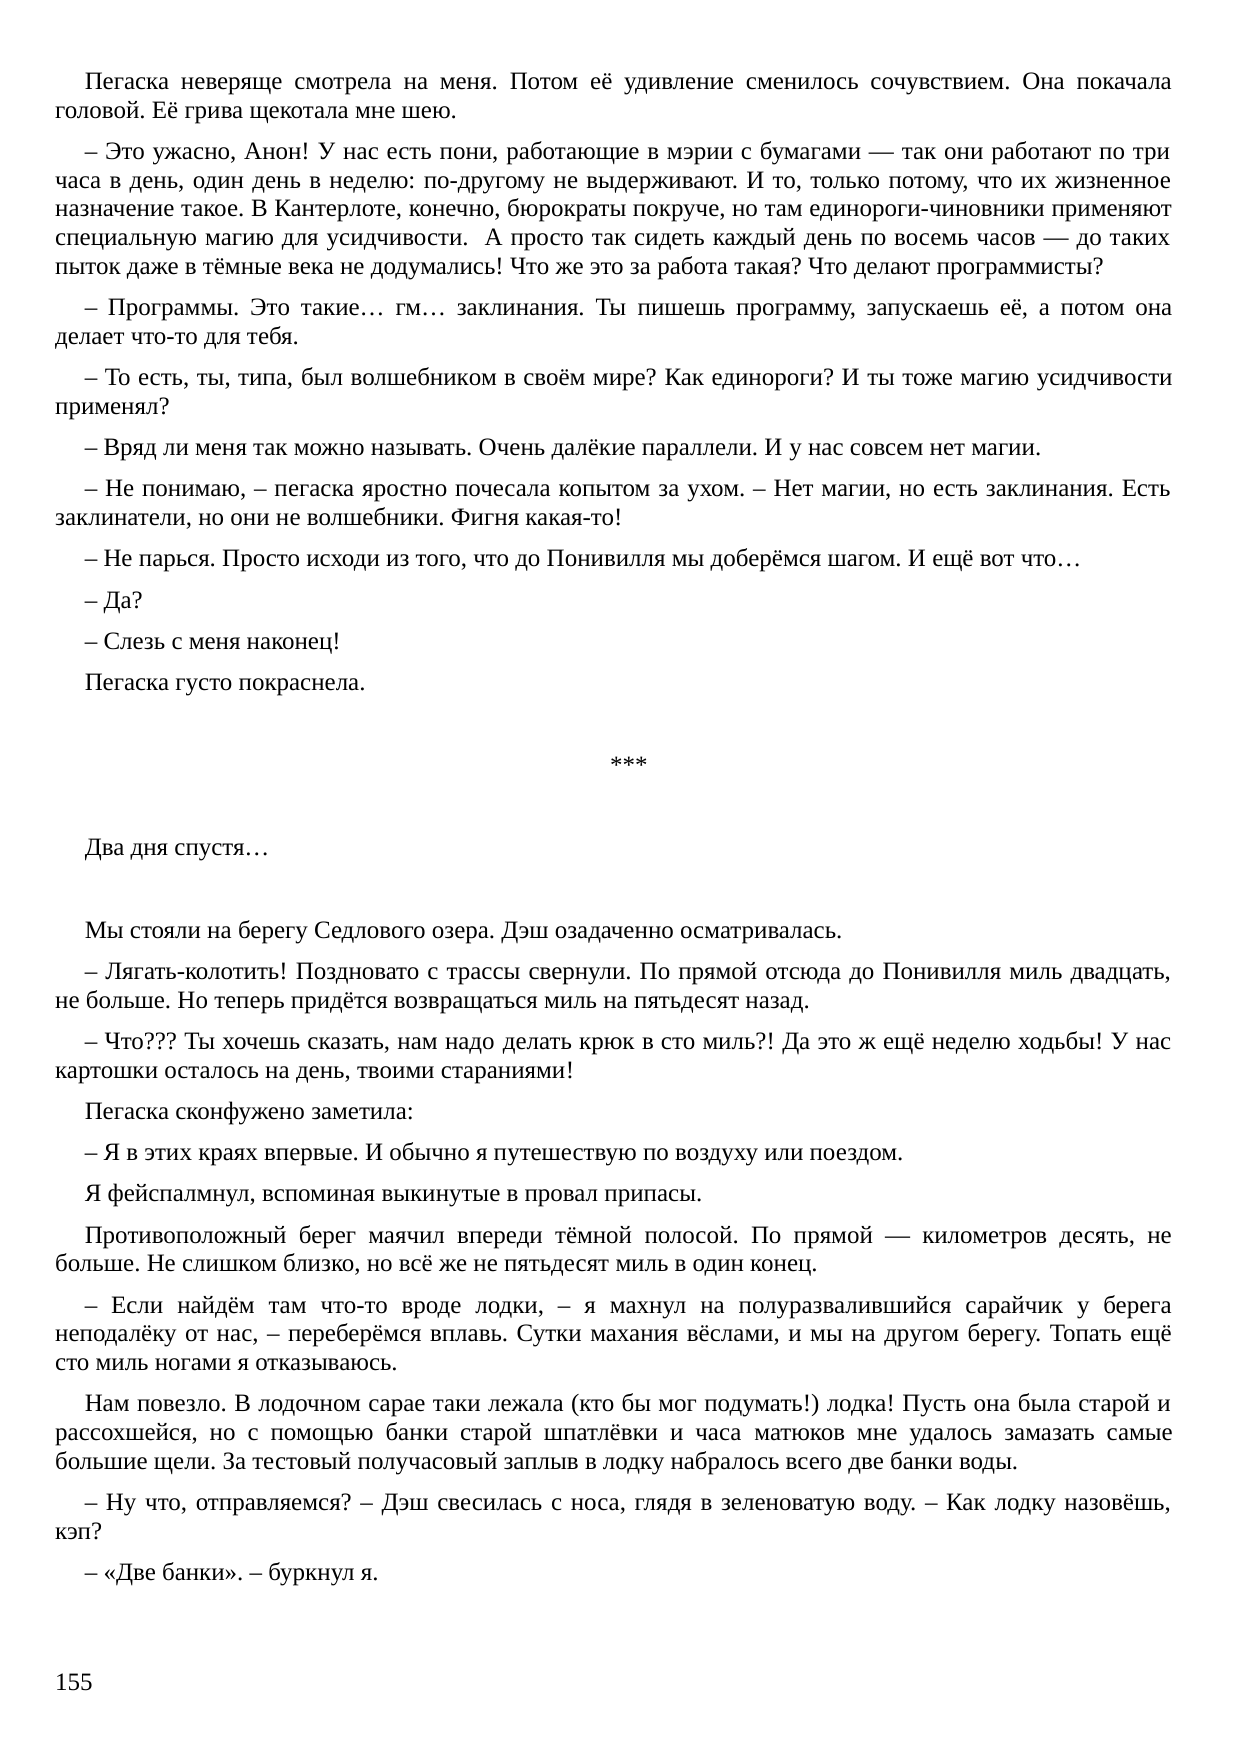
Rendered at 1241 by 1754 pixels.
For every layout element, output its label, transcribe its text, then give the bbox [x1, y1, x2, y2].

text – Программы. Это такие… гм… заклинания. Ты пишешь программу, запускаешь её, а потом она делает что-то для тебя. [55, 292, 1173, 350]
text – Не парься. Просто исходи из того, что до Понивилля мы доберёмся шагом. И ещё вот что… [55, 543, 1173, 572]
text – «Две банки». – буркнул я. [55, 1557, 1173, 1586]
text Противоположный берег маячил впереди тёмной полосой. По прямой — километров десять, не больше. Не слишком близко, но всё же не пятьдесят миль в один конец. [55, 1220, 1173, 1277]
text *** [55, 750, 1173, 778]
text – Это ужасно, Анон! У нас есть пони, работающие в мэрии с бумагами — так они работают по три часа в день, один день в неделю: по-другому не выдерживают. И то, только потому, что их жизненное назначение такое. В Кантерлоте, конечно, бюрократы покруче, но там единороги-чиновники применяют специальную магию для усидчивости. А просто так сидеть каждый день по восемь часов — до таких пыток даже в тёмные века не додумались! Что же это за работа такая? Что делают программисты? [55, 136, 1173, 280]
text – Ну что, отправляемся? – Дэш свесилась с носа, глядя в зеленоватую воду. – Как лодку назовёшь, кэп? [55, 1487, 1173, 1545]
text Пегаска сконфужено заметила: [55, 1096, 1173, 1125]
text Два дня спустя… [55, 832, 1173, 861]
text – Вряд ли меня так можно называть. Очень далёкие параллели. И у нас совсем нет магии. [55, 432, 1173, 461]
text – Лягать-колотить! Поздновато с трассы свернули. По прямой отсюда до Понивилля миль двадцать, не больше. Но теперь придётся возвращаться миль на пятьдесят назад. [55, 956, 1173, 1013]
text – Я в этих краях впервые. И обычно я путешествую по воздуху или поездом. [55, 1137, 1173, 1166]
text – Да? [55, 585, 1173, 613]
text Пегаска густо покраснела. [55, 667, 1173, 696]
text Мы стояли на берегу Седлового озера. Дэш озадаченно осматривалась. [55, 915, 1173, 943]
text Нам повезло. В лодочном сарае таки лежала (кто бы мог подумать!) лодка! Пусть она была старой и рассохшейся, но с помощью банки старой шпатлёвки и часа матюков мне удалось замазать самые большие щели. За тестовый получасовый заплыв в лодку набралось всего две банки воды. [55, 1388, 1173, 1475]
text – То есть, ты, типа, был волшебником в своём мире? Как единороги? И ты тоже магию усидчивости применял? [55, 362, 1173, 420]
text – Слезь с меня наконец! [55, 626, 1173, 655]
text – Что??? Ты хочешь сказать, нам надо делать крюк в сто миль?! Да это ж ещё неделю ходьбы! У нас картошки осталось на день, твоими стараниями! [55, 1026, 1173, 1083]
text Пегаска неверяще смотрела на меня. Потом её удивление сменилось сочувствием. Она покачала головой. Её грива щекотала мне шею. [55, 66, 1173, 123]
text – Если найдём там что-то вроде лодки, – я махнул на полуразвалившийся сарайчик у берега неподалёку от нас, – переберёмся вплавь. Сутки махания вёслами, и мы на другом берегу. Топать ещё сто миль ногами я отказываюсь. [55, 1290, 1173, 1376]
text Я фейспалмнул, вспоминая выкинутые в провал припасы. [55, 1178, 1173, 1207]
text – Не понимаю, – пегаска яростно почесала копытом за ухом. – Нет магии, но есть заклинания. Есть заклинатели, но они не волшебники. Фигня какая-то! [55, 473, 1173, 531]
